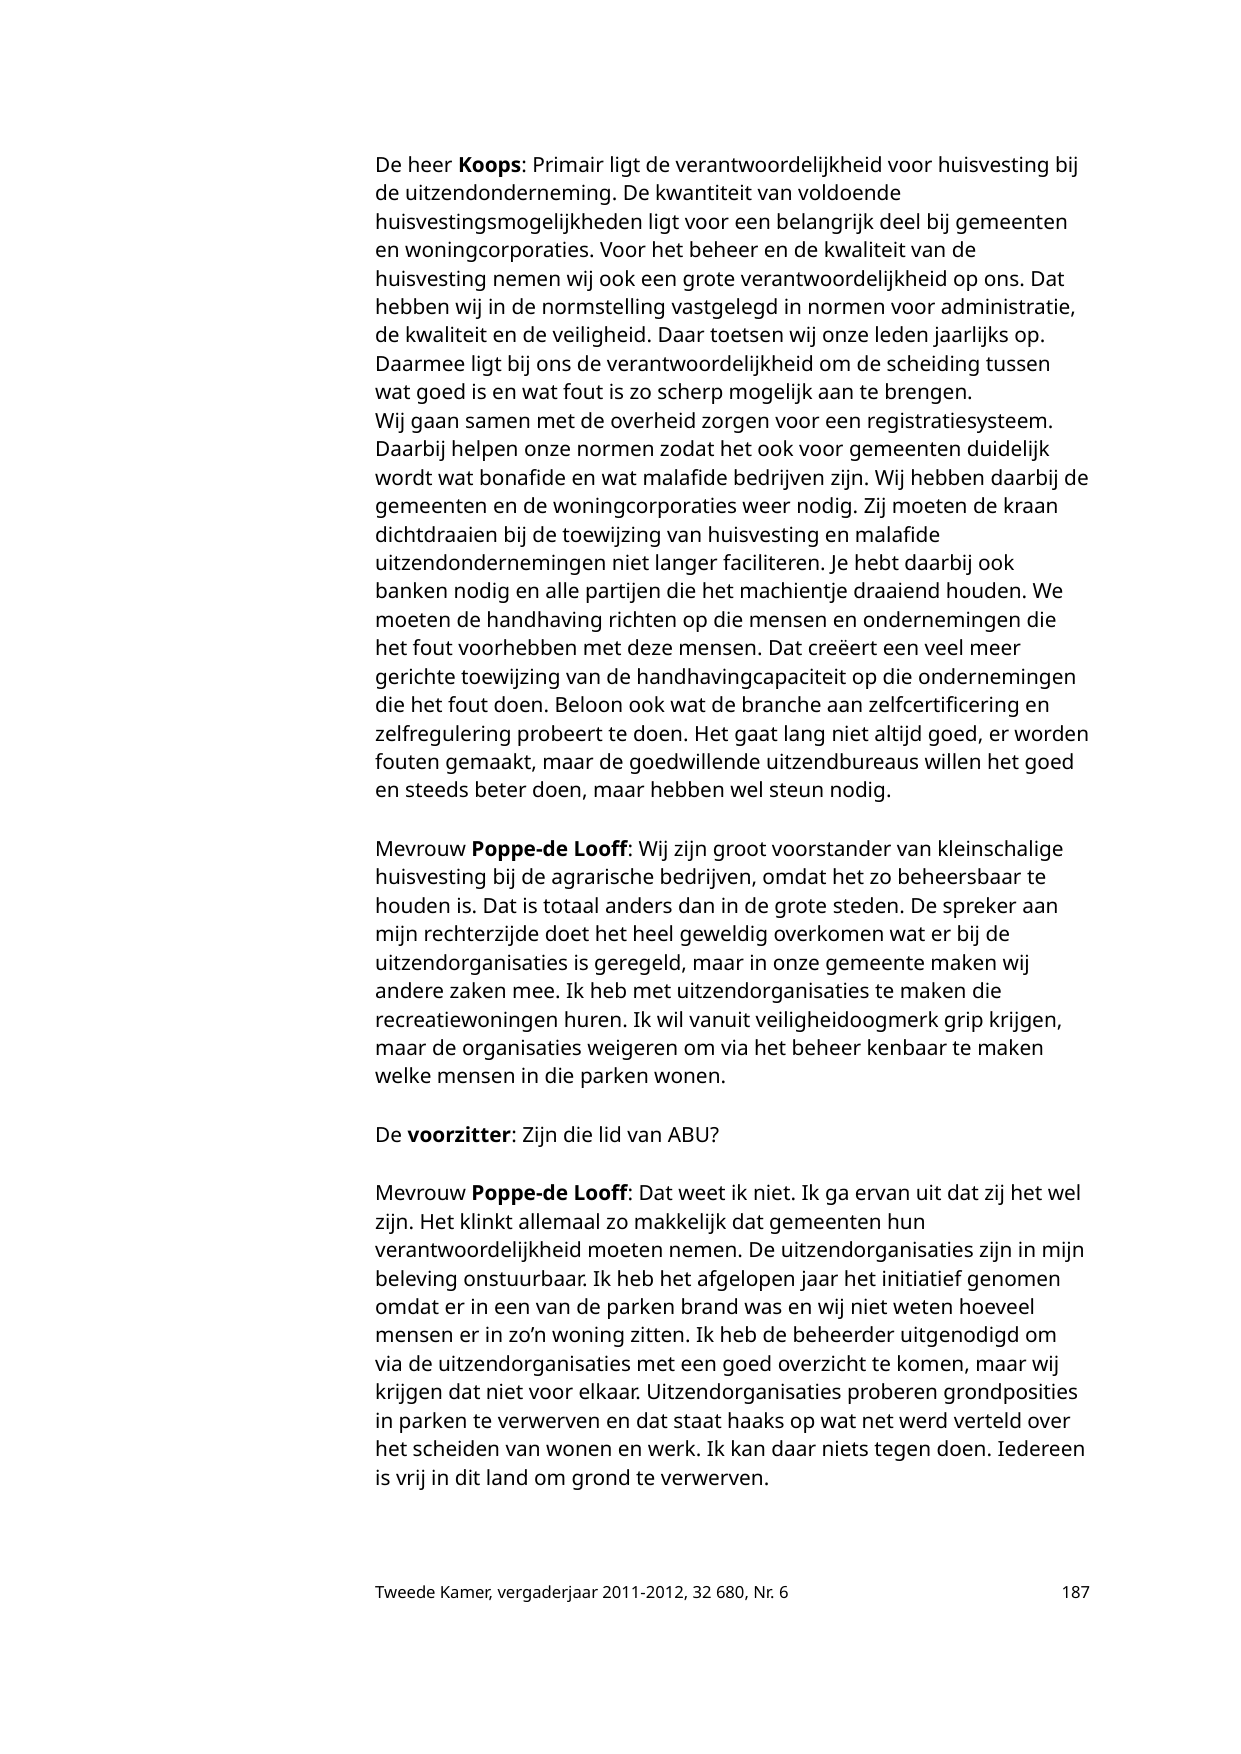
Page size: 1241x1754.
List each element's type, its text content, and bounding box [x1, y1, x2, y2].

text Wij gaan samen met de overheid zorgen voor een registratiesysteem. Daarbij helpen onze normen zodat het ook voor gemeenten duidelijk wordt wat bonafide en wat malafide bedrijven zijn. Wij hebben daarbij de gemeenten en de woningcorporaties weer nodig. Zij moeten de kraan dichtdraaien bij de toewijzing van huisvesting en malafide uitzendondernemingen niet langer faciliteren. Je hebt daarbij ook banken nodig en alle partijen die het machientje draaiend houden. We moeten de handhaving richten op die mensen en ondernemingen die het fout voorhebben met deze mensen. Dat creëert een veel meer gerichte toewijzing van de handhavingcapaciteit op die ondernemingen die het fout doen. Beloon ook wat de branche aan zelfcertificering en zelfregulering probeert te doen. Het gaat lang niet altijd goed, er worden fouten gemaakt, maar de goedwillende uitzendbureaus willen het goed en steeds beter doen, maar hebben wel steun nodig. [375, 406, 1090, 804]
text Mevrouw Poppe-de Looff: Wij zijn groot voorstander van kleinschalige huisvesting bij de agrarische bedrijven, omdat het zo beheersbaar te houden is. Dat is totaal anders dan in de grote steden. De spreker aan mijn rechterzijde doet het heel geweldig overkomen wat er bij de uitzendorganisaties is geregeld, maar in onze gemeente maken wij andere zaken mee. Ik heb met uitzendorganisaties te maken die recreatiewoningen huren. Ik wil vanuit veiligheidoogmerk grip krijgen, maar de organisaties weigeren om via het beheer kenbaar te maken welke mensen in die parken wonen. [375, 834, 1090, 1090]
text De voorzitter: Zijn die lid van ABU? [375, 1120, 1090, 1148]
text Mevrouw Poppe-de Looff: Dat weet ik niet. Ik ga ervan uit dat zij het wel zijn. Het klinkt allemaal zo makkelijk dat gemeenten hun verantwoordelijkheid moeten nemen. De uitzendorganisaties zijn in mijn beleving onstuurbaar. Ik heb het afgelopen jaar het initiatief genomen omdat er in een van de parken brand was en wij niet weten hoeveel mensen er in zo’n woning zitten. Ik heb de beheerder uitgenodigd om via de uitzendorganisaties met een goed overzicht te komen, maar wij krijgen dat niet voor elkaar. Uitzendorganisaties proberen grondposities in parken te verwerven en dat staat haaks op wat net werd verteld over het scheiden van wonen en werk. Ik kan daar niets tegen doen. Iedereen is vrij in dit land om grond te verwerven. [375, 1178, 1090, 1491]
text De heer Koops: Primair ligt de verantwoordelijkheid voor huisvesting bij de uitzendonderneming. De kwantiteit van voldoende huisvestingsmogelijkheden ligt voor een belangrijk deel bij gemeenten en woningcorporaties. Voor het beheer en de kwaliteit van de huisvesting nemen wij ook een grote verantwoordelijkheid op ons. Dat hebben wij in de normstelling vastgelegd in normen voor administratie, de kwaliteit en de veiligheid. Daar toetsen wij onze leden jaarlijks op. Daarmee ligt bij ons de verantwoordelijkheid om de scheiding tussen wat goed is en wat fout is zo scherp mogelijk aan te brengen. [375, 150, 1090, 406]
